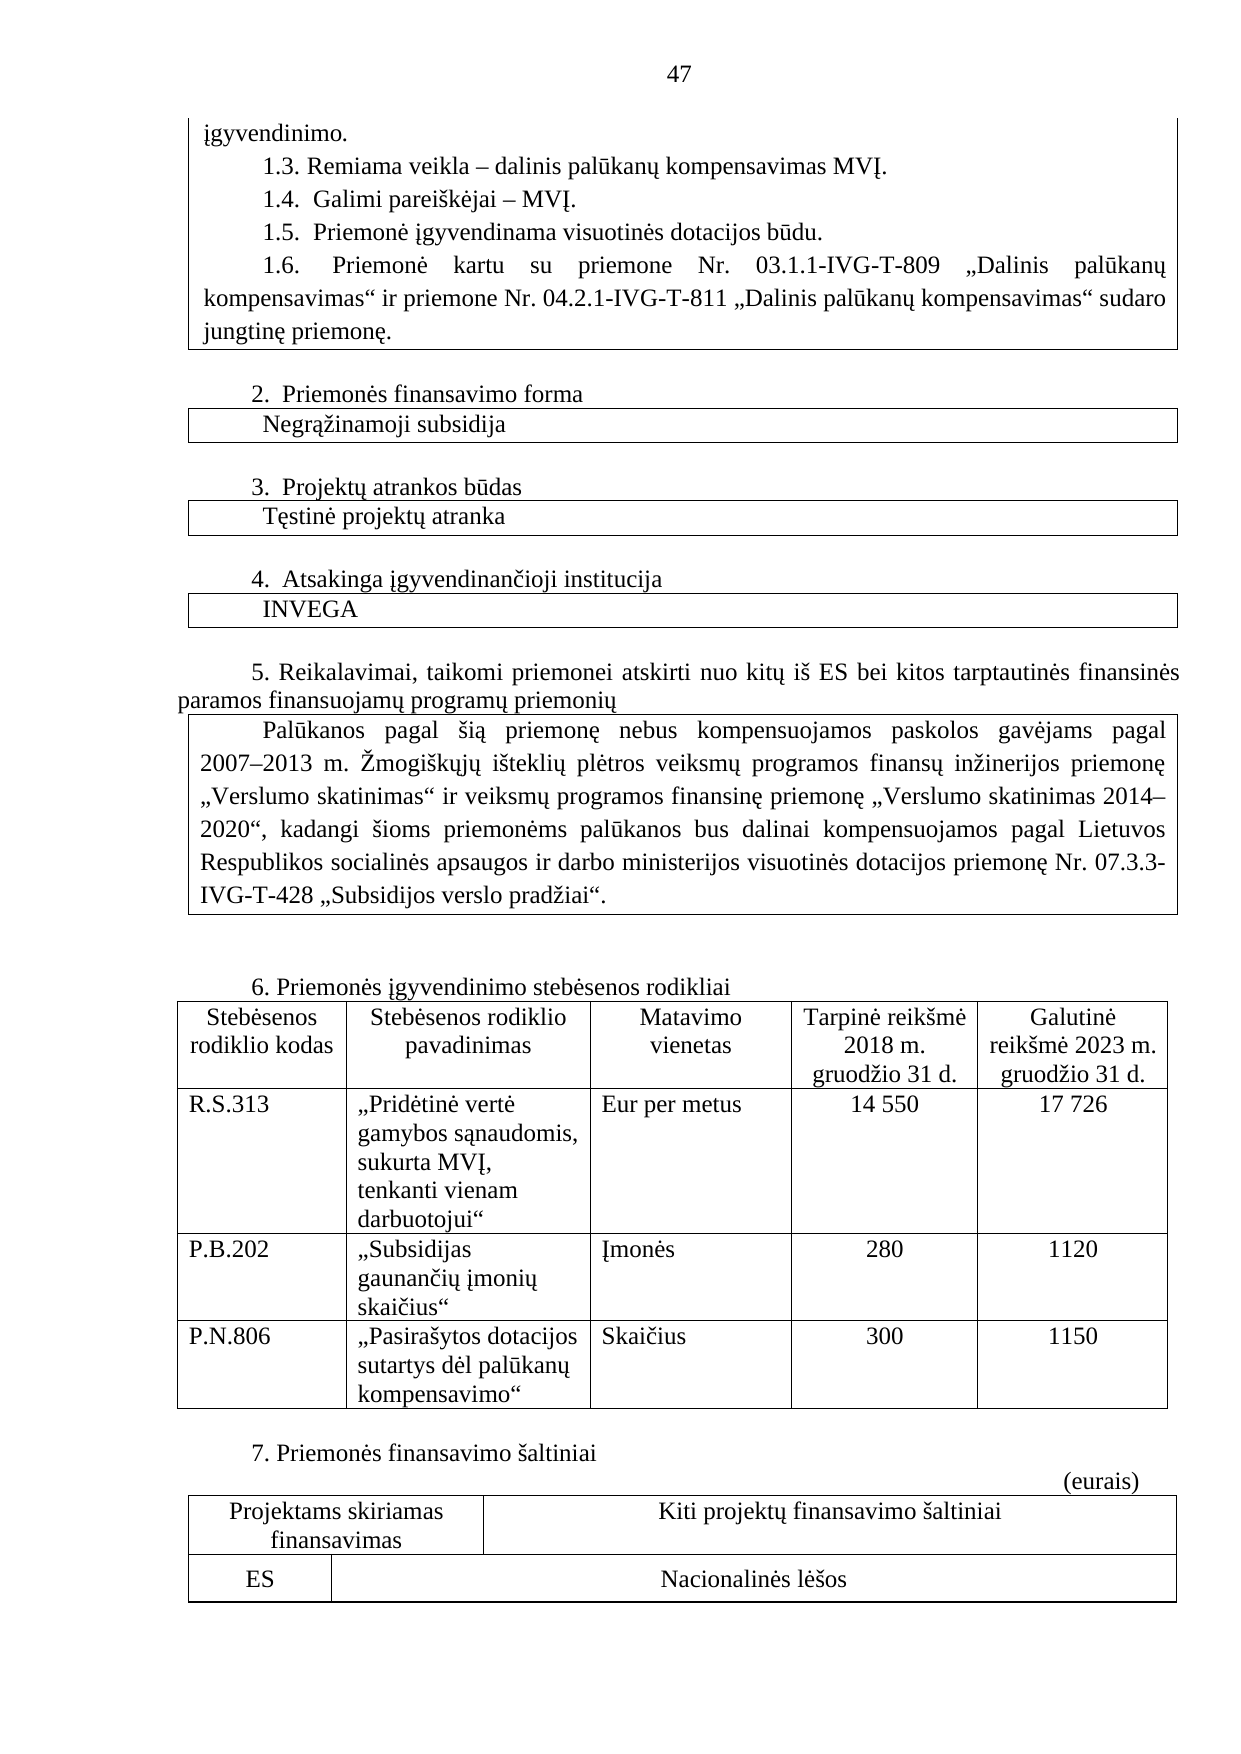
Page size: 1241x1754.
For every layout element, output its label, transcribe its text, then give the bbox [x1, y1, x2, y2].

table_cell 300 [792, 1321, 977, 1408]
table_cell Nacionalinės lėšos [332, 1555, 1176, 1601]
table_cell 1120 [978, 1234, 1167, 1320]
table_cell „Subsidijas gaunančių įmonių skaičius“ [347, 1234, 590, 1320]
table_header Tęstinė projektų atranka [189, 501, 1177, 534]
table_cell 1.4. Galimi pareiškėjai – MVĮ. 1.5. Priemonė įgyvendinama visuotinės dotacijos būdu. [189, 184, 1177, 250]
text 5. Reikalavimai, taikomi priemonei atskirti nuo kitų iš ES bei kitos tarptautinės finansinės paramos finansuojamų programų priemonių [177, 657, 1181, 714]
table_cell ES [189, 1555, 331, 1601]
table_header Stebėsenos rodiklio pavadinimas [347, 1002, 590, 1088]
text 3. Projektų atrankos būdas [251, 472, 1181, 500]
table_header Stebėsenos rodiklio kodas [178, 1002, 346, 1088]
text (eurais) [177, 1466, 1181, 1495]
table_cell Eur per metus [591, 1089, 791, 1233]
table_header Galutinė reikšmė 2023 m. gruodžio 31 d. [978, 1002, 1167, 1088]
table_cell 17 726 [978, 1089, 1167, 1233]
table_cell P.N.806 [178, 1321, 346, 1408]
table_cell „Pasirašytos dotacijos sutartys dėl palūkanų kompensavimo“ [347, 1321, 590, 1408]
table_header INVEGA [189, 594, 1177, 627]
table_header Palūkanos pagal šią priemonę nebus kompensuojamos paskolos gavėjams pagal 2007–2013 m. Žmogiškųjų išteklių plėtros veiksmų programos finansų inžinerijos priemonę „Verslumo skatinimas“ ir veiksmų programos finansinę priemonę „Verslumo skatinimas 2014–2020“, kadangi šioms priemonėms palūkanos bus dalinai kompensuojamos pagal Lietuvos Respublikos socialinės apsaugos ir darbo ministerijos visuotinės dotacijos priemonę Nr. 07.3.3-IVG-T-428 „Subsidijos verslo pradžiai“. [189, 715, 1177, 913]
text 7. Priemonės finansavimo šaltiniai [251, 1438, 1181, 1466]
table_cell 1150 [978, 1321, 1167, 1408]
table_cell Skaičius [591, 1321, 791, 1408]
table_header Negrąžinamoji subsidija [189, 409, 1177, 442]
table_cell 14 550 [792, 1089, 977, 1233]
table_header Kiti projektų finansavimo šaltiniai [484, 1496, 1176, 1554]
table_cell 1.6. Priemonė kartu su priemone Nr. 03.1.1-IVG-T-809 „Dalinis palūkanų kompensavimas“ ir priemone Nr. 04.2.1-IVG-T-811 „Dalinis palūkanų kompensavimas“ sudaro jungtinę priemonę. [189, 250, 1177, 349]
table_header Matavimo vienetas [591, 1002, 791, 1088]
table_cell R.S.313 [178, 1089, 346, 1233]
table_cell P.B.202 [178, 1234, 346, 1320]
table_header Projektams skiriamas finansavimas [189, 1496, 483, 1554]
text 6. Priemonės įgyvendinimo stebėsenos rodikliai [177, 972, 1181, 1001]
table_cell Įmonės [591, 1234, 791, 1320]
text 4. Atsakinga įgyvendinančioji institucija [251, 564, 1181, 593]
table_cell įgyvendinimo. [189, 118, 1177, 151]
table_cell 1.3. Remiama veikla – dalinis palūkanų kompensavimas MVĮ. [189, 151, 1177, 184]
table_header Tarpinė reikšmė 2018 m. gruodžio 31 d. [792, 1002, 977, 1088]
text 2. Priemonės finansavimo forma [251, 379, 1181, 408]
table_cell „Pridėtinė vertė gamybos sąnaudomis, sukurta MVĮ, tenkanti vienam darbuotojui“ [347, 1089, 590, 1233]
table_cell 280 [792, 1234, 977, 1320]
